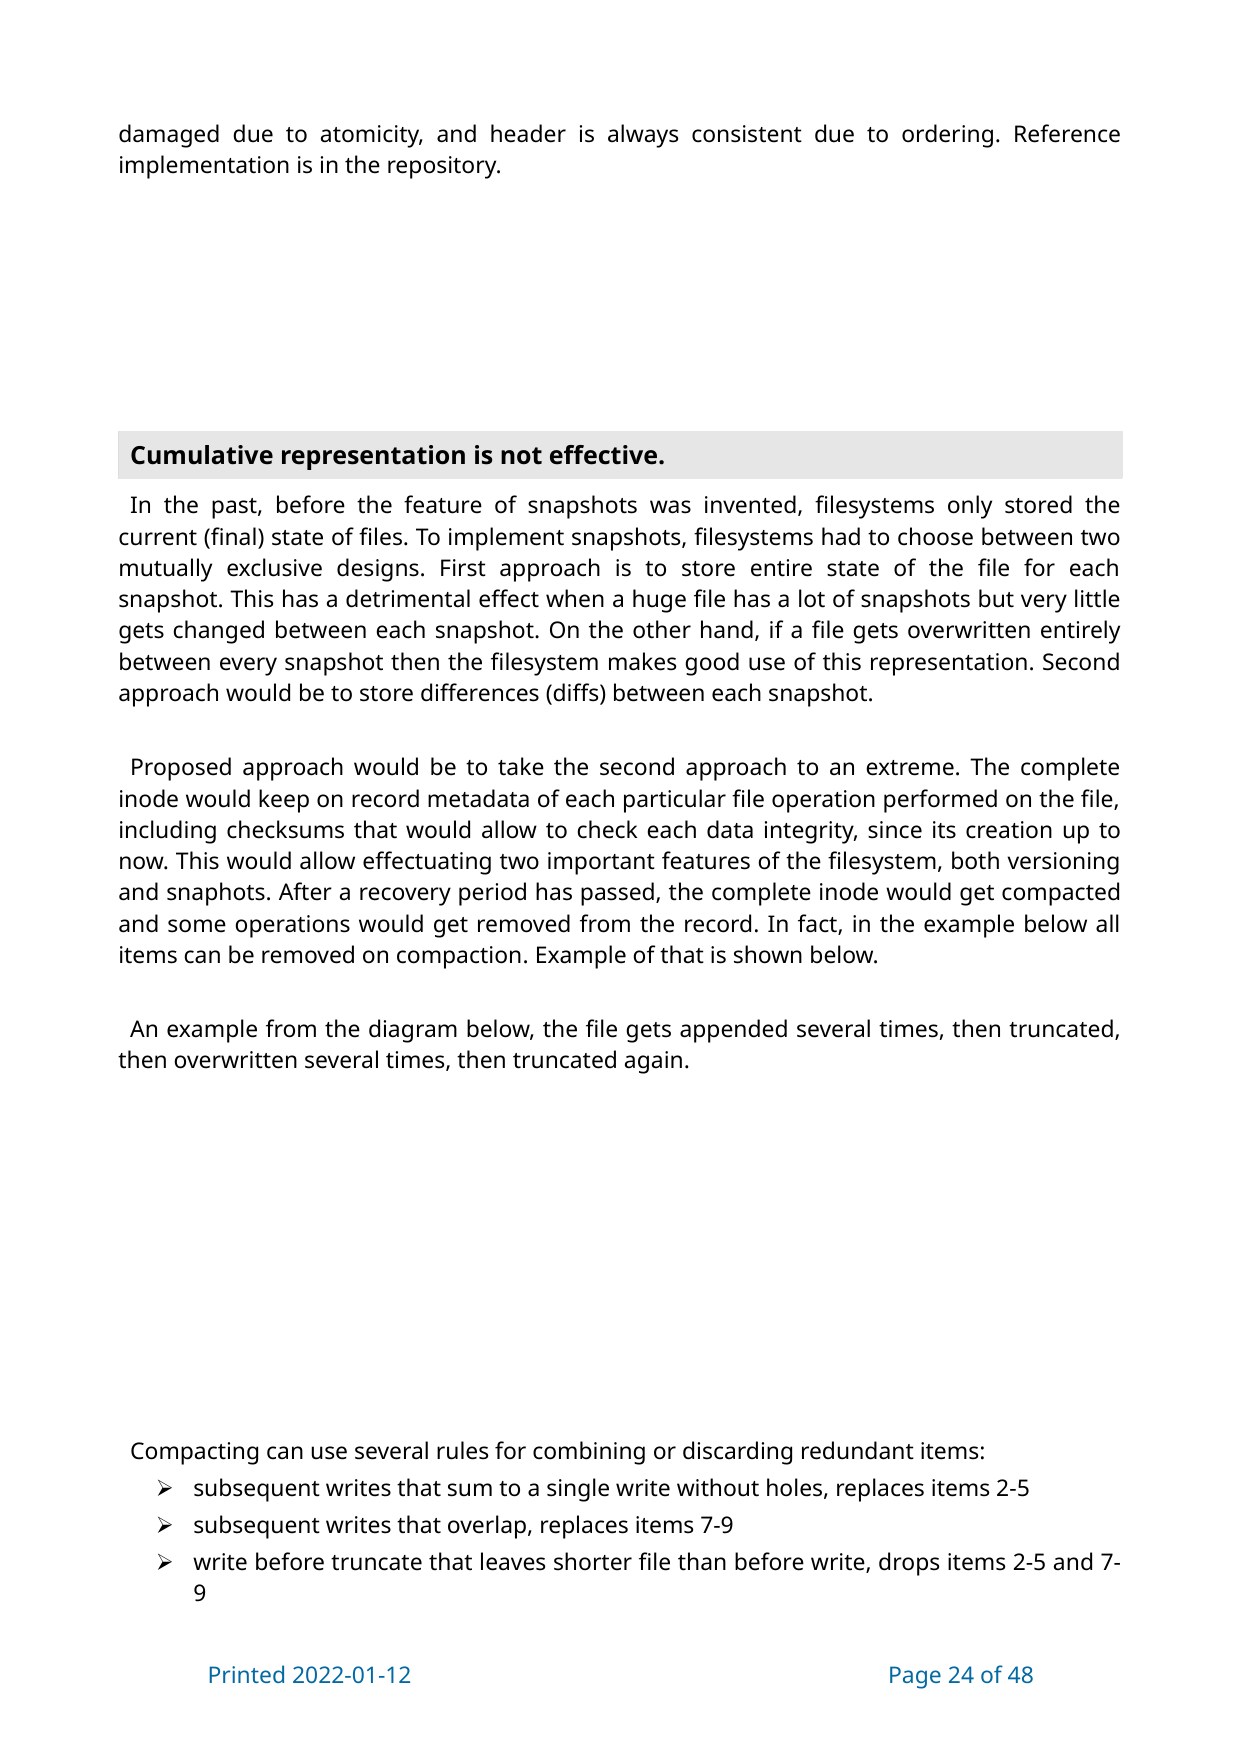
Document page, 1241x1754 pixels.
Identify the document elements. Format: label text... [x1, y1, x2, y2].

list subsequent writes that overlap, replaces items 7-9 [156, 1509, 1122, 1540]
subtitle Cumulative representation is not effective. [119, 432, 1122, 478]
text In the past, before the feature of snapshots was invented, filesystems only stored the current (final) state of files. To implement snapshots, filesystems had to choose between two mutually exclusive designs. First approach is to store entire state of the file for each snapshot. This has a detrimental effect when a huge file has a lot of snapshots but very little gets changed between each snapshot. On the other hand, if a file gets overwritten entirely between every snapshot then the filesystem makes good use of this representation. Second approach would be to store differences (diffs) between each snapshot. [118, 489, 1122, 708]
list write before truncate that leaves shorter file than before write, drops items 2-5 and 7-9 [156, 1546, 1122, 1609]
text Proposed approach would be to take the second approach to an extreme. The complete inode would keep on record metadata of each particular file operation performed on the file, including checksums that would allow to check each data integrity, since its creation up to now. This would allow effectuating two important features of the filesystem, both versioning and snaphots. After a recovery period has passed, the complete inode would get compacted and some operations would get removed from the record. In fact, in the example below all items can be removed on compaction. Example of that is shown below. [118, 751, 1122, 970]
text An example from the diagram below, the file gets appended several times, then truncated, then overwritten several times, then truncated again. [118, 1013, 1122, 1076]
text Compacting can use several rules for combining or discarding redundant items: [118, 1434, 1122, 1466]
list subsequent writes that sum to a single write without holes, replaces items 2-5 [156, 1472, 1122, 1503]
text damaged due to atomicity, and header is always consistent due to ordering. Reference implementation is in the repository. [118, 118, 1122, 181]
